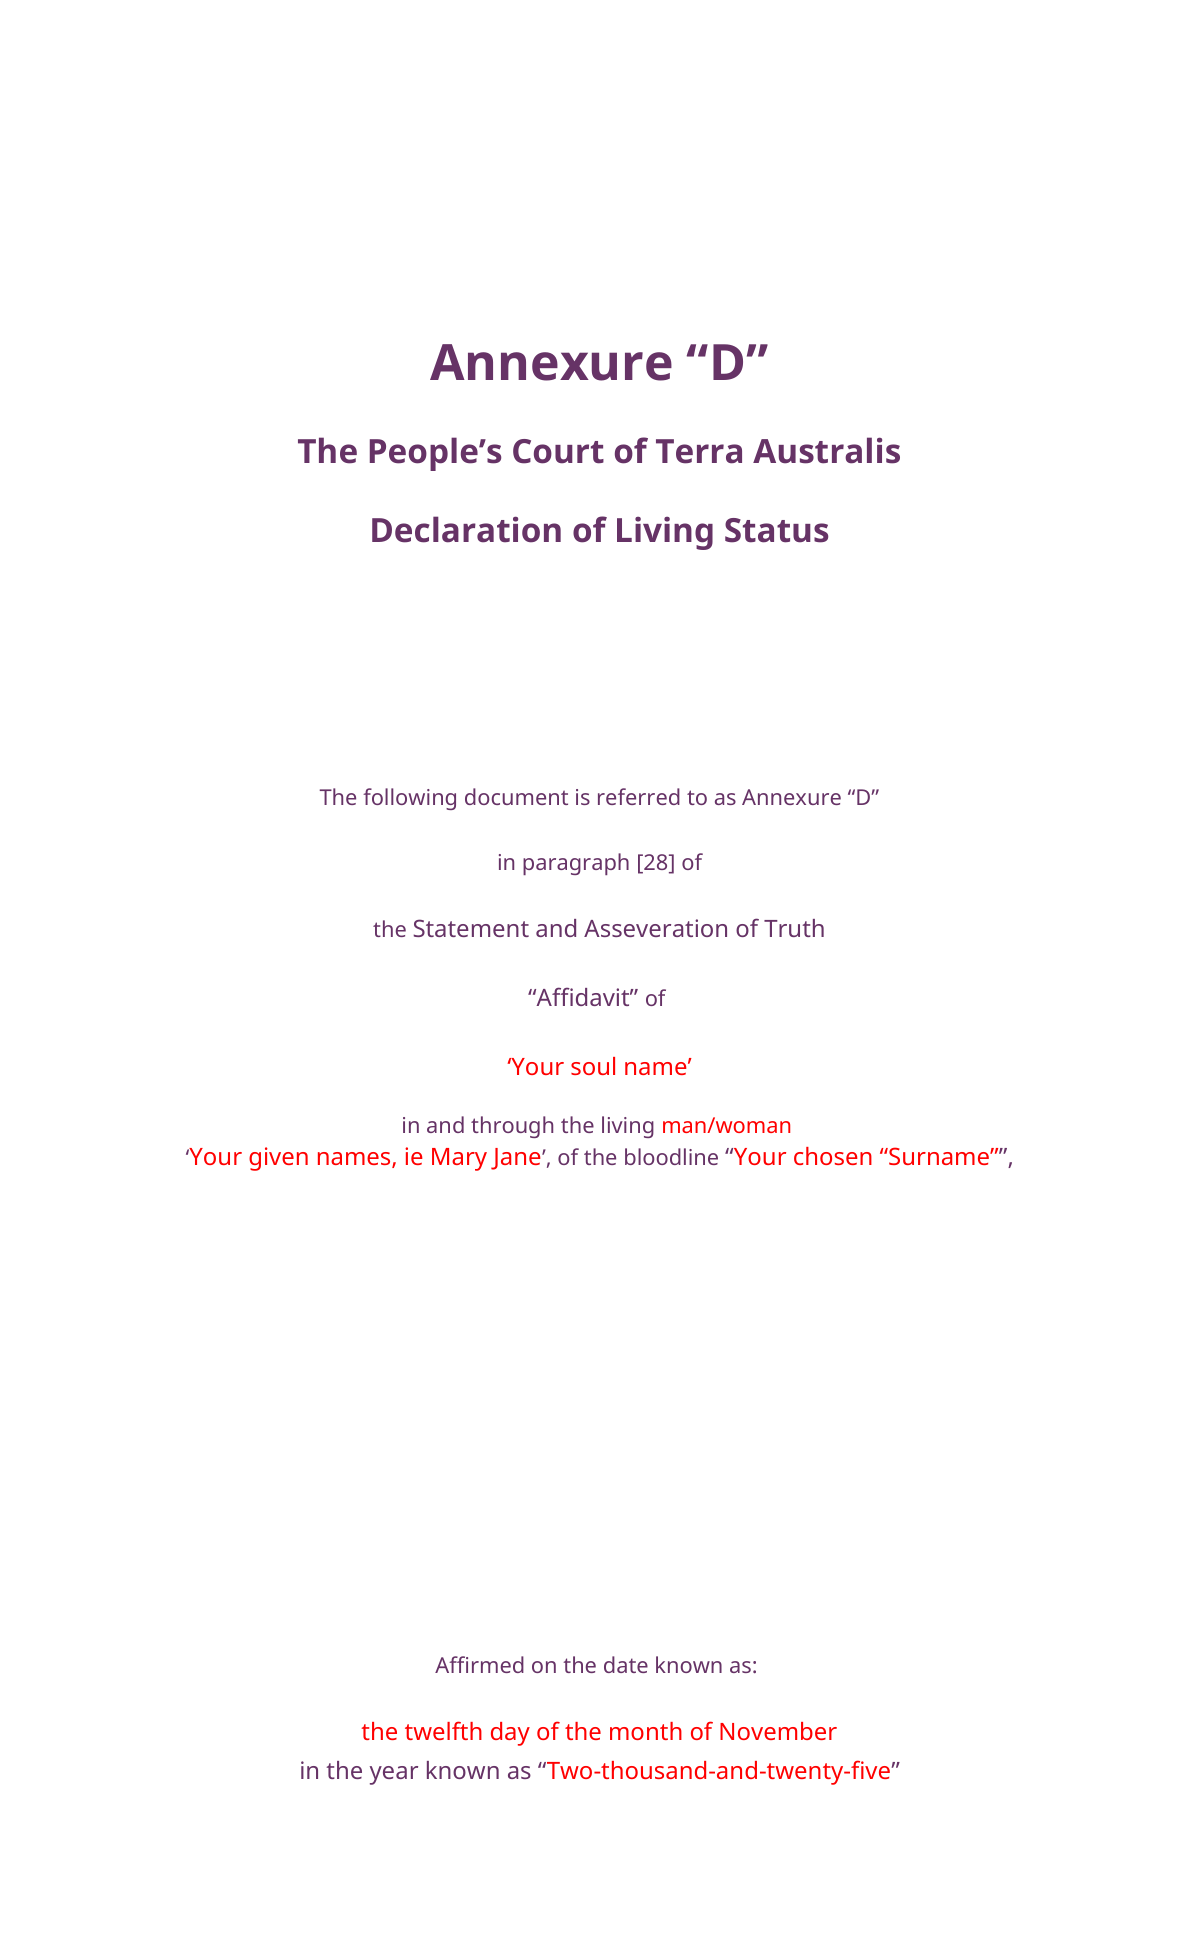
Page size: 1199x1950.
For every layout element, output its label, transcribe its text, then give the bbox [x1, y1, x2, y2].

text the twelfth day of the month of November [118, 1715, 1081, 1748]
text ‘Your soul name’ [118, 1049, 1081, 1082]
text Affirmed on the date known as: [118, 1650, 1081, 1680]
text “Affidavit” of [118, 981, 1081, 1013]
text the Statement and Asseveration of Truth [118, 912, 1081, 945]
text in paragraph [28] of [118, 847, 1081, 877]
subtitle Annexure “D” [118, 327, 1081, 395]
text ‘Your given names, ie Mary Jane’, of the bloodline “Your chosen “Surname””, [118, 1140, 1081, 1172]
text The following document is referred to as Annexure “D” [118, 782, 1081, 812]
subtitle Declaration of Living Status [118, 507, 1081, 552]
text in the year known as “Two-thousand-and-twenty-five” [118, 1754, 1081, 1786]
subtitle The People’s Court of Terra Australis [118, 428, 1081, 474]
text in and through the living man/woman [118, 1110, 1081, 1140]
